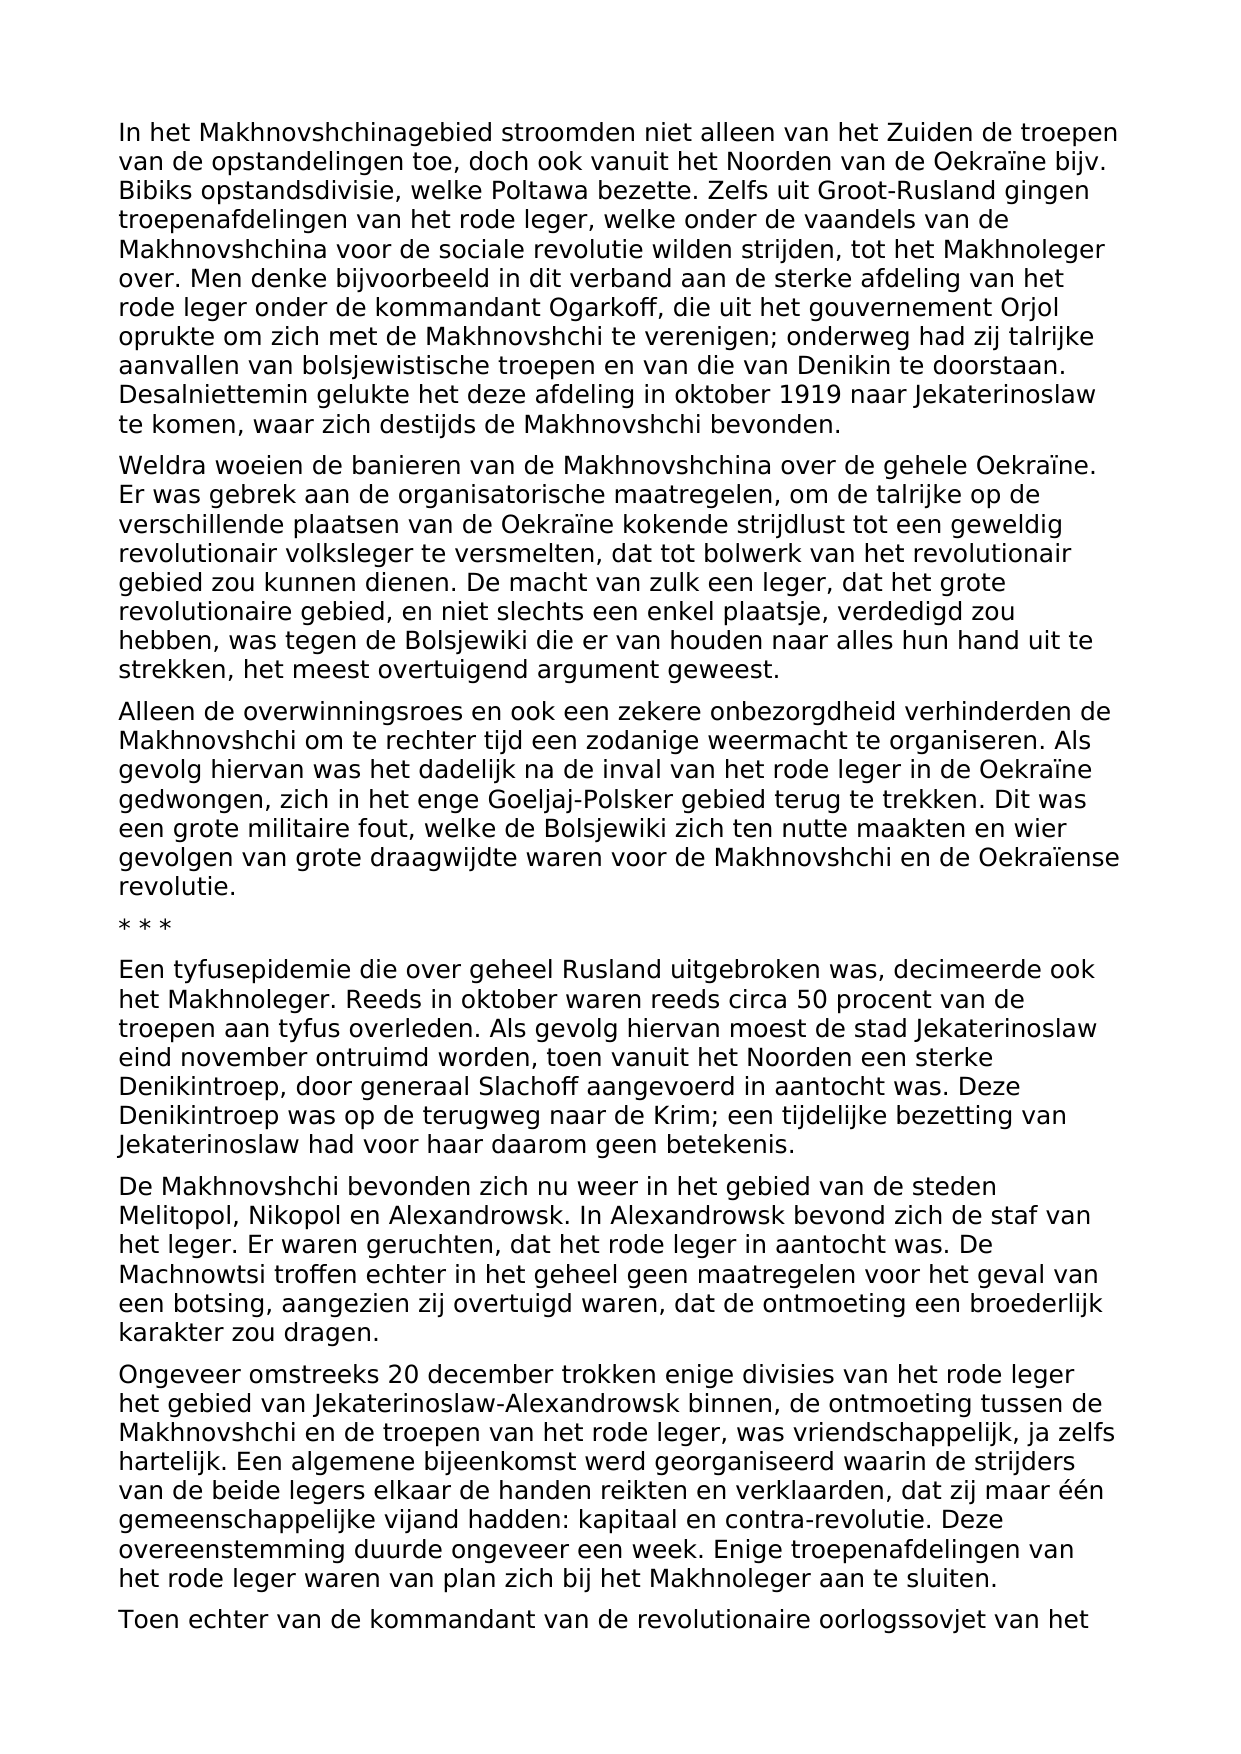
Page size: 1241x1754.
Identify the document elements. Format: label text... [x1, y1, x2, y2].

text De Makhnovshchi bevonden zich nu weer in het gebied van de steden Melitopol, Nikopol en Alexandrowsk. In Alexandrowsk bevond zich de staf van het leger. Er waren geruchten, dat het rode leger in aantocht was. De Machnowtsi troffen echter in het geheel geen maatregelen voor het geval van een botsing, aangezien zij overtuigd waren, dat de ontmoeting een broederlijk karakter zou dragen. [118, 1172, 1122, 1347]
text In het Makhnovshchinagebied stroomden niet alleen van het Zuiden de troepen van de opstandelingen toe, doch ook vanuit het Noorden van de Oekraïne bijv. Bibiks opstandsdivisie, welke Poltawa bezette. Zelfs uit Groot-Rusland gingen troepenafdelingen van het rode leger, welke onder de vaandels van de Makhnovshchina voor de sociale revolutie wilden strijden, tot het Makhnoleger over. Men denke bijvoorbeeld in dit verband aan de sterke afdeling van het rode leger onder de kommandant Ogarkoff, die uit het gouvernement Orjol oprukte om zich met de Makhnovshchi te verenigen; onderweg had zij talrijke aanvallen van bolsjewistische troepen en van die van Denikin te doorstaan. Desalniettemin gelukte het deze afdeling in oktober 1919 naar Jekaterinoslaw te komen, waar zich destijds de Makhnovshchi bevonden. [118, 118, 1122, 439]
text * * * [118, 914, 1122, 943]
text Alleen de overwinningsroes en ook een zekere onbezorgdheid verhinderden de Makhnovshchi om te rechter tijd een zodanige weermacht te organiseren. Als gevolg hiervan was het dadelijk na de inval van het rode leger in de Oekraïne gedwongen, zich in het enge Goeljaj-Polsker gebied terug te trekken. Dit was een grote militaire fout, welke de Bolsjewiki zich ten nutte maakten en wier gevolgen van grote draagwijdte waren voor de Makhnovshchi en de Oekraïense revolutie. [118, 697, 1122, 901]
text Toen echter van de kommandant van de revolutionaire oorlogssovjet van het [118, 1606, 1122, 1635]
text Weldra woeien de banieren van de Makhnovshchina over de gehele Oekraïne. Er was gebrek aan de organisatorische maatregelen, om de talrijke op de verschillende plaatsen van de Oekraïne kokende strijdlust tot een geweldig revolutionair volksleger te versmelten, dat tot bolwerk van het revolutionair gebied zou kunnen dienen. De macht van zulk een leger, dat het grote revolutionaire gebied, en niet slechts een enkel plaatsje, verdedigd zou hebben, was tegen de Bolsjewiki die er van houden naar alles hun hand uit te strekken, het meest overtuigend argument geweest. [118, 451, 1122, 685]
text Een tyfusepidemie die over geheel Rusland uitgebroken was, decimeerde ook het Makhnoleger. Reeds in oktober waren reeds circa 50 procent van de troepen aan tyfus overleden. Als gevolg hiervan moest de stad Jekaterinoslaw eind november ontruimd worden, toen vanuit het Noorden een sterke Denikintroep, door generaal Slachoff aangevoerd in aantocht was. Deze Denikintroep was op de terugweg naar de Krim; een tijdelijke bezetting van Jekaterinoslaw had voor haar daarom geen betekenis. [118, 956, 1122, 1160]
text Ongeveer omstreeks 20 december trokken enige divisies van het rode leger het gebied van Jekaterinoslaw-Alexandrowsk binnen, de ontmoeting tussen de Makhnovshchi en de troepen van het rode leger, was vriendschappelijk, ja zelfs hartelijk. Een algemene bijeenkomst werd georganiseerd waarin de strijders van de beide legers elkaar de handen reikten en verklaarden, dat zij maar één gemeenschappelijke vijand hadden: kapitaal en contra-revolutie. Deze overeenstemming duurde ongeveer een week. Enige troepenafdelingen van het rode leger waren van plan zich bij het Makhnoleger aan te sluiten. [118, 1360, 1122, 1593]
